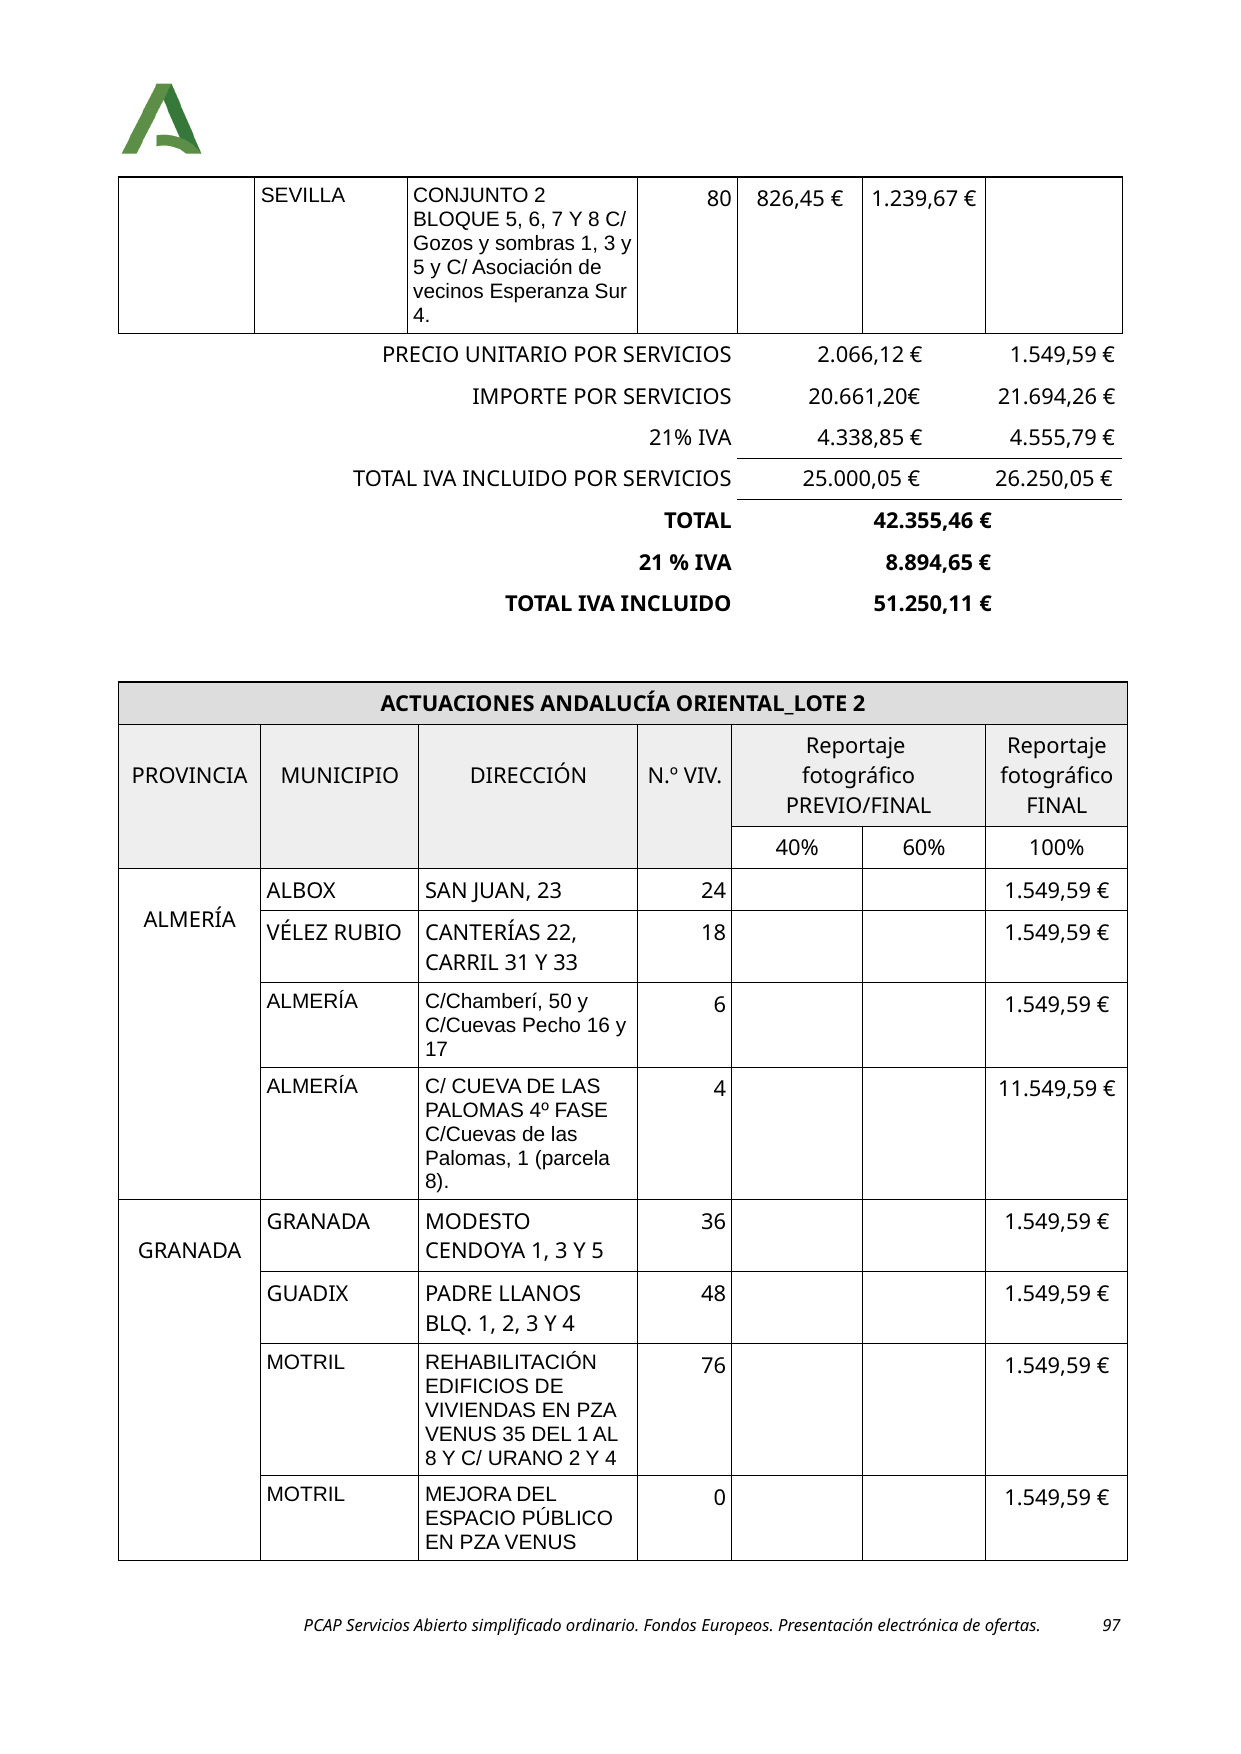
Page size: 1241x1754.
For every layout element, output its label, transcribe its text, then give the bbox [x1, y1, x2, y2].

table_cell TOTAL [638, 499, 737, 541]
table_cell MUNICIPIO [261, 725, 418, 868]
table_cell C/ CUEVA DE LAS PALOMAS 4º FASE C/Cuevas de las Palomas, 1 (parcela 8). [419, 1068, 637, 1199]
table_cell 76 [638, 1344, 731, 1475]
table_cell 51.250,11 € [737, 583, 1122, 624]
table_cell GRANADA [261, 1200, 418, 1271]
table_cell MODESTO CENDOYA 1, 3 Y 5 [419, 1200, 637, 1271]
table_cell [118, 541, 255, 583]
table_cell N.º VIV. [638, 725, 731, 868]
table_cell 1.549,59 € [986, 1272, 1127, 1343]
table_cell [863, 1476, 985, 1560]
table_cell MOTRIL [261, 1476, 418, 1560]
table_cell [863, 1272, 985, 1343]
table_cell [118, 458, 255, 499]
table_cell C/Chamberí, 50 y C/Cuevas Pecho 16 y 17 [419, 983, 637, 1067]
table_cell DIRECCIÓN [419, 725, 637, 868]
table_cell TOTAL IVA INCLUIDO [407, 583, 737, 624]
table_cell 21 % IVA [407, 541, 737, 583]
table_cell PADRE LLANOS BLQ. 1, 2, 3 Y 4 [419, 1272, 637, 1343]
table_cell 1.549,59 € [986, 1200, 1127, 1271]
table_cell [118, 416, 255, 457]
table_cell 826,45 € [738, 178, 862, 333]
table_cell 6 [638, 983, 731, 1067]
table_cell 25.000,05 € [737, 459, 985, 499]
table_cell 0 [638, 1476, 731, 1560]
table_cell [732, 1200, 862, 1271]
table_cell Reportaje fotográfico PREVIO/FINAL [732, 725, 985, 826]
table_cell 42.355,46 € [737, 500, 1122, 541]
table_cell [255, 541, 407, 583]
table_cell [118, 499, 255, 541]
table_cell [863, 1344, 985, 1475]
table_cell 18 [638, 911, 731, 982]
table_cell Reportaje fotográfico FINAL [986, 725, 1127, 826]
table_cell [732, 1068, 862, 1199]
table_cell MOTRIL [261, 1344, 418, 1475]
picture [117, 79, 206, 158]
table_cell 11.549,59 € [986, 1068, 1127, 1199]
table_cell 40% [732, 827, 862, 868]
table_cell [732, 911, 862, 982]
table_cell 1.549,59 € [986, 869, 1127, 910]
table_cell CANTERÍAS 22, CARRIL 31 Y 33 [419, 911, 637, 982]
table_header ACTUACIONES ANDALUCÍA ORIENTAL_LOTE 2 [119, 683, 1127, 724]
table_cell SEVILLA [255, 178, 407, 333]
table_cell CONJUNTO 2 BLOQUE 5, 6, 7 Y 8 C/ Gozos y sombras 1, 3 y 5 y C/ Asociación de vecinos Esperanza Sur 4. [408, 178, 637, 333]
table_cell [986, 178, 1122, 333]
table_cell [863, 1200, 985, 1271]
table_cell REHABILITACIÓN EDIFICIOS DE VIVIENDAS EN PZA VENUS 35 DEL 1 AL 8 Y C/ URANO 2 Y 4 [419, 1344, 637, 1475]
table_cell SAN JUAN, 23 [419, 869, 637, 910]
table_cell IMPORTE POR SERVICIOS [407, 375, 737, 416]
table_cell 24 [638, 869, 731, 910]
table_cell 2.066,12 € [737, 334, 985, 375]
table_cell [118, 583, 255, 624]
table_cell [863, 983, 985, 1067]
table_cell MEJORA DEL ESPACIO PÚBLICO EN PZA VENUS [419, 1476, 637, 1560]
table_cell ALBOX [261, 869, 418, 910]
table_cell 60% [863, 827, 985, 868]
table_cell [863, 869, 985, 910]
table_cell [255, 499, 407, 541]
table_cell 4.555,79 € [985, 416, 1122, 457]
table_cell [732, 1476, 862, 1560]
table_cell [255, 416, 407, 457]
table_cell 1.549,59 € [986, 911, 1127, 982]
table_cell PROVINCIA [119, 725, 260, 868]
table_cell [118, 334, 255, 375]
table_cell 21.694,26 € [985, 375, 1122, 416]
table_cell 100% [986, 827, 1127, 868]
table_cell 36 [638, 1200, 731, 1271]
table_cell 26.250,05 € [985, 459, 1122, 499]
table_cell ALMERÍA [261, 1068, 418, 1199]
table_cell 20.661,20€ [737, 375, 985, 416]
table_cell [732, 1344, 862, 1475]
table_cell [255, 375, 407, 416]
table_cell [732, 983, 862, 1067]
table_cell [118, 375, 255, 416]
table_cell 1.549,59 € [986, 983, 1127, 1067]
table_cell 1.549,59 € [986, 1344, 1127, 1475]
table_cell ALMERÍA [119, 869, 260, 1199]
table_cell 4 [638, 1068, 731, 1199]
table_cell 48 [638, 1272, 731, 1343]
table_cell PRECIO UNITARIO POR SERVICIOS [255, 334, 737, 375]
table_cell ALMERÍA [261, 983, 418, 1067]
table_cell 1.549,59 € [985, 334, 1122, 375]
table_cell 80 [638, 178, 737, 333]
table_cell 21% IVA [407, 416, 737, 457]
table_cell VÉLEZ RUBIO [261, 911, 418, 982]
table_cell [732, 1272, 862, 1343]
table_cell [863, 911, 985, 982]
table_cell [863, 1068, 985, 1199]
table_cell 4.338,85 € [737, 416, 985, 457]
table_cell [732, 869, 862, 910]
table_cell GRANADA [119, 1200, 260, 1560]
table_cell [407, 499, 638, 541]
table_cell 1.239,67 € [863, 178, 985, 333]
table_cell 8.894,65 € [737, 541, 1122, 583]
table_cell [255, 583, 407, 624]
table_cell GUADIX [261, 1272, 418, 1343]
table_cell TOTAL IVA INCLUIDO POR SERVICIOS [255, 458, 737, 499]
table_cell 1.549,59 € [986, 1476, 1127, 1560]
